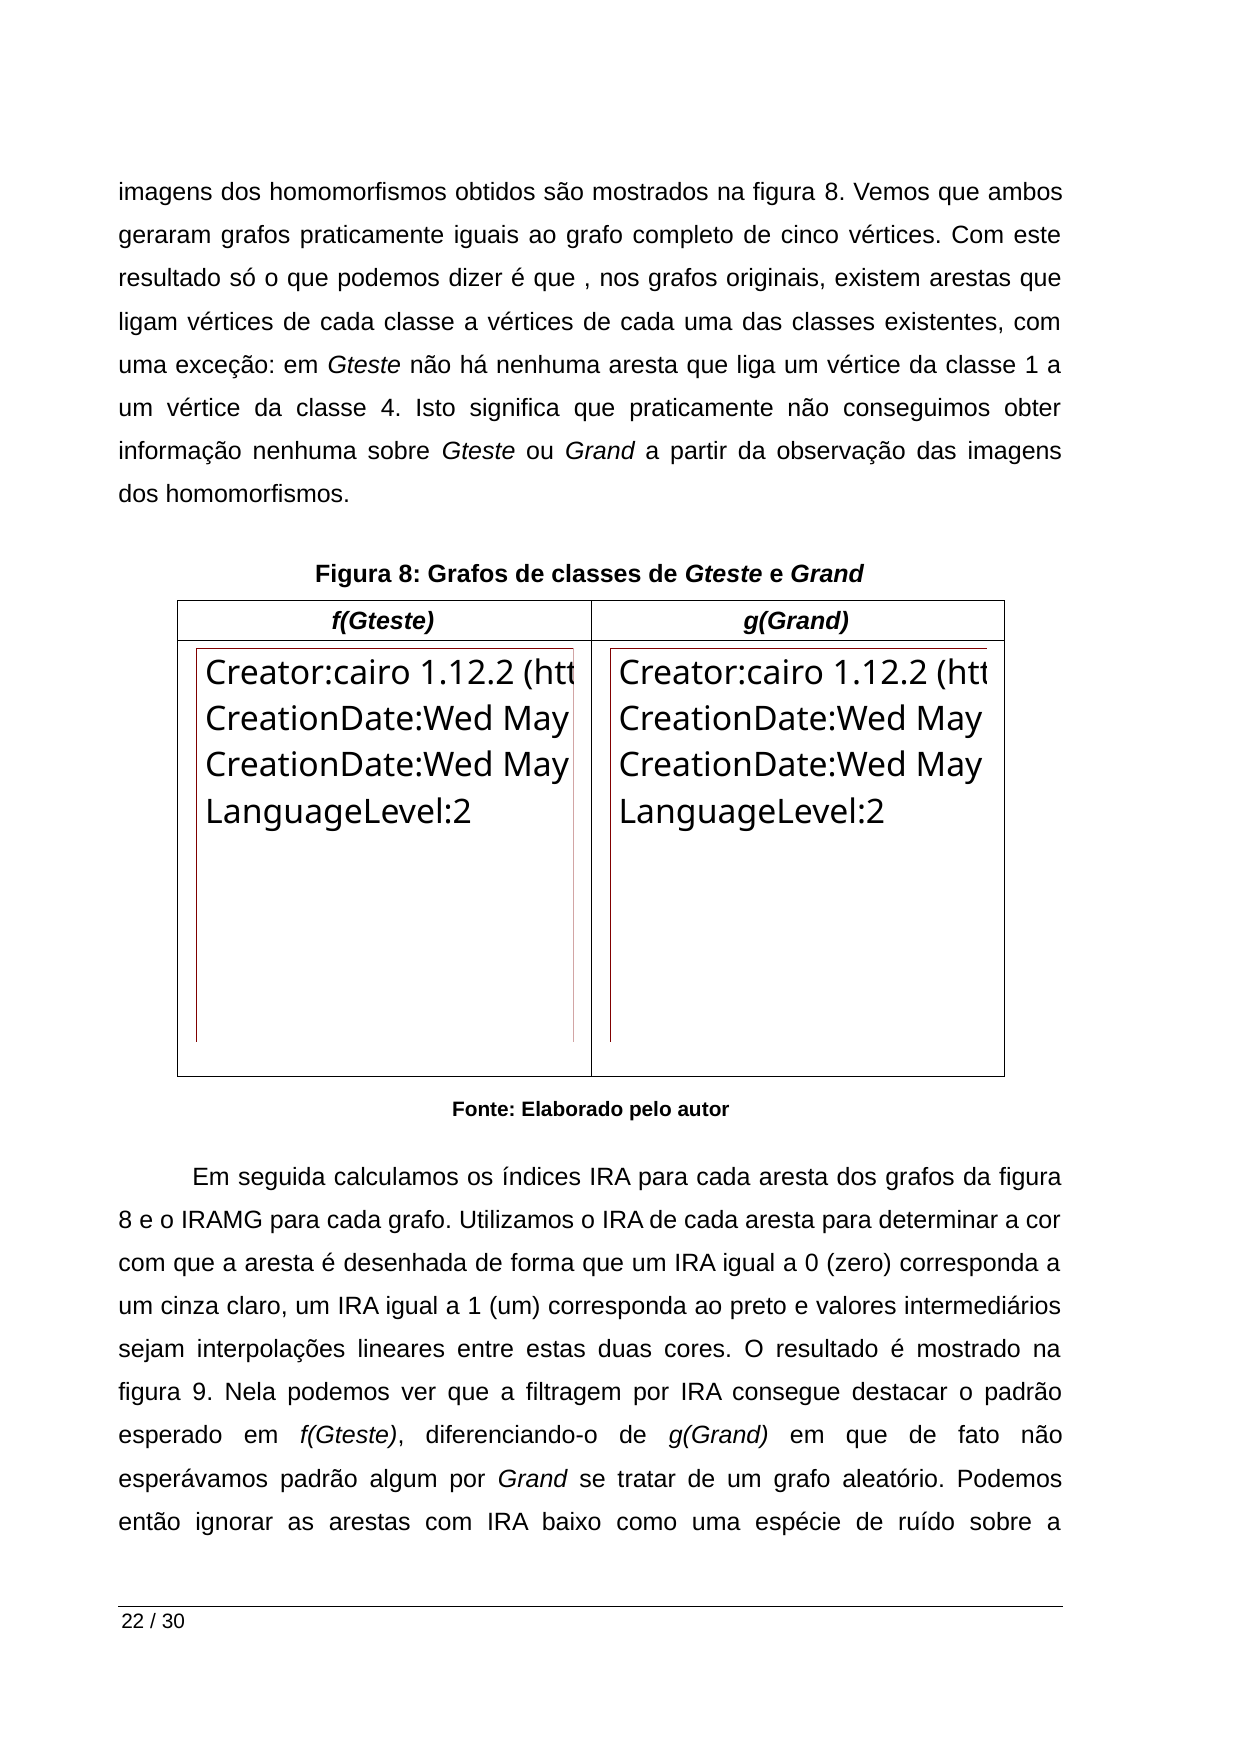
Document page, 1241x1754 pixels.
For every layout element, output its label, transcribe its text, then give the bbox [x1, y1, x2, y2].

text Em seguida calculamos os índices IRA para cada aresta dos grafos da figura 8 e o IRAMG para cada grafo. Utilizamos o IRA de cada aresta para determinar a cor com que a aresta é desenhada de forma que um IRA igual a 0 (zero) corresponda a um cinza claro, um IRA igual a 1 (um) corresponda ao preto e valores intermediários sejam interpolações lineares entre estas duas cores. O resultado é mostrado na figura 9. Nela podemos ver que a filtragem por IRA consegue destacar o padrão esperado em f(Gteste), diferenciando-o de g(Grand) em que de fato não esperávamos padrão algum por Grand se tratar de um grafo aleatório. Podemos então ignorar as arestas com IRA baixo como uma espécie de ruído sobre a [118, 1162, 1063, 1536]
text Fonte: Elaborado pelo autor [177, 1097, 1004, 1121]
table_cell [592, 641, 1004, 1076]
table_cell [178, 641, 591, 1076]
table_header g(Grand) [592, 601, 1004, 640]
text imagens dos homomorfismos obtidos são mostrados na figura 8. Vemos que ambos geraram grafos praticamente iguais ao grafo completo de cinco vértices. Com este resultado só o que podemos dizer é que , nos grafos originais, existem arestas que ligam vértices de cada classe a vértices de cada uma das classes existentes, com uma exceção: em Gteste não há nenhuma aresta que liga um vértice da classe 1 a um vértice da classe 4. Isto significa que praticamente não conseguimos obter informação nenhuma sobre Gteste ou Grand a partir da observação das imagens dos homomorfismos. [118, 177, 1063, 508]
text Figura 8: Grafos de classes de Gteste e Grand [177, 559, 1004, 588]
table_header f(Gteste) [178, 601, 591, 640]
